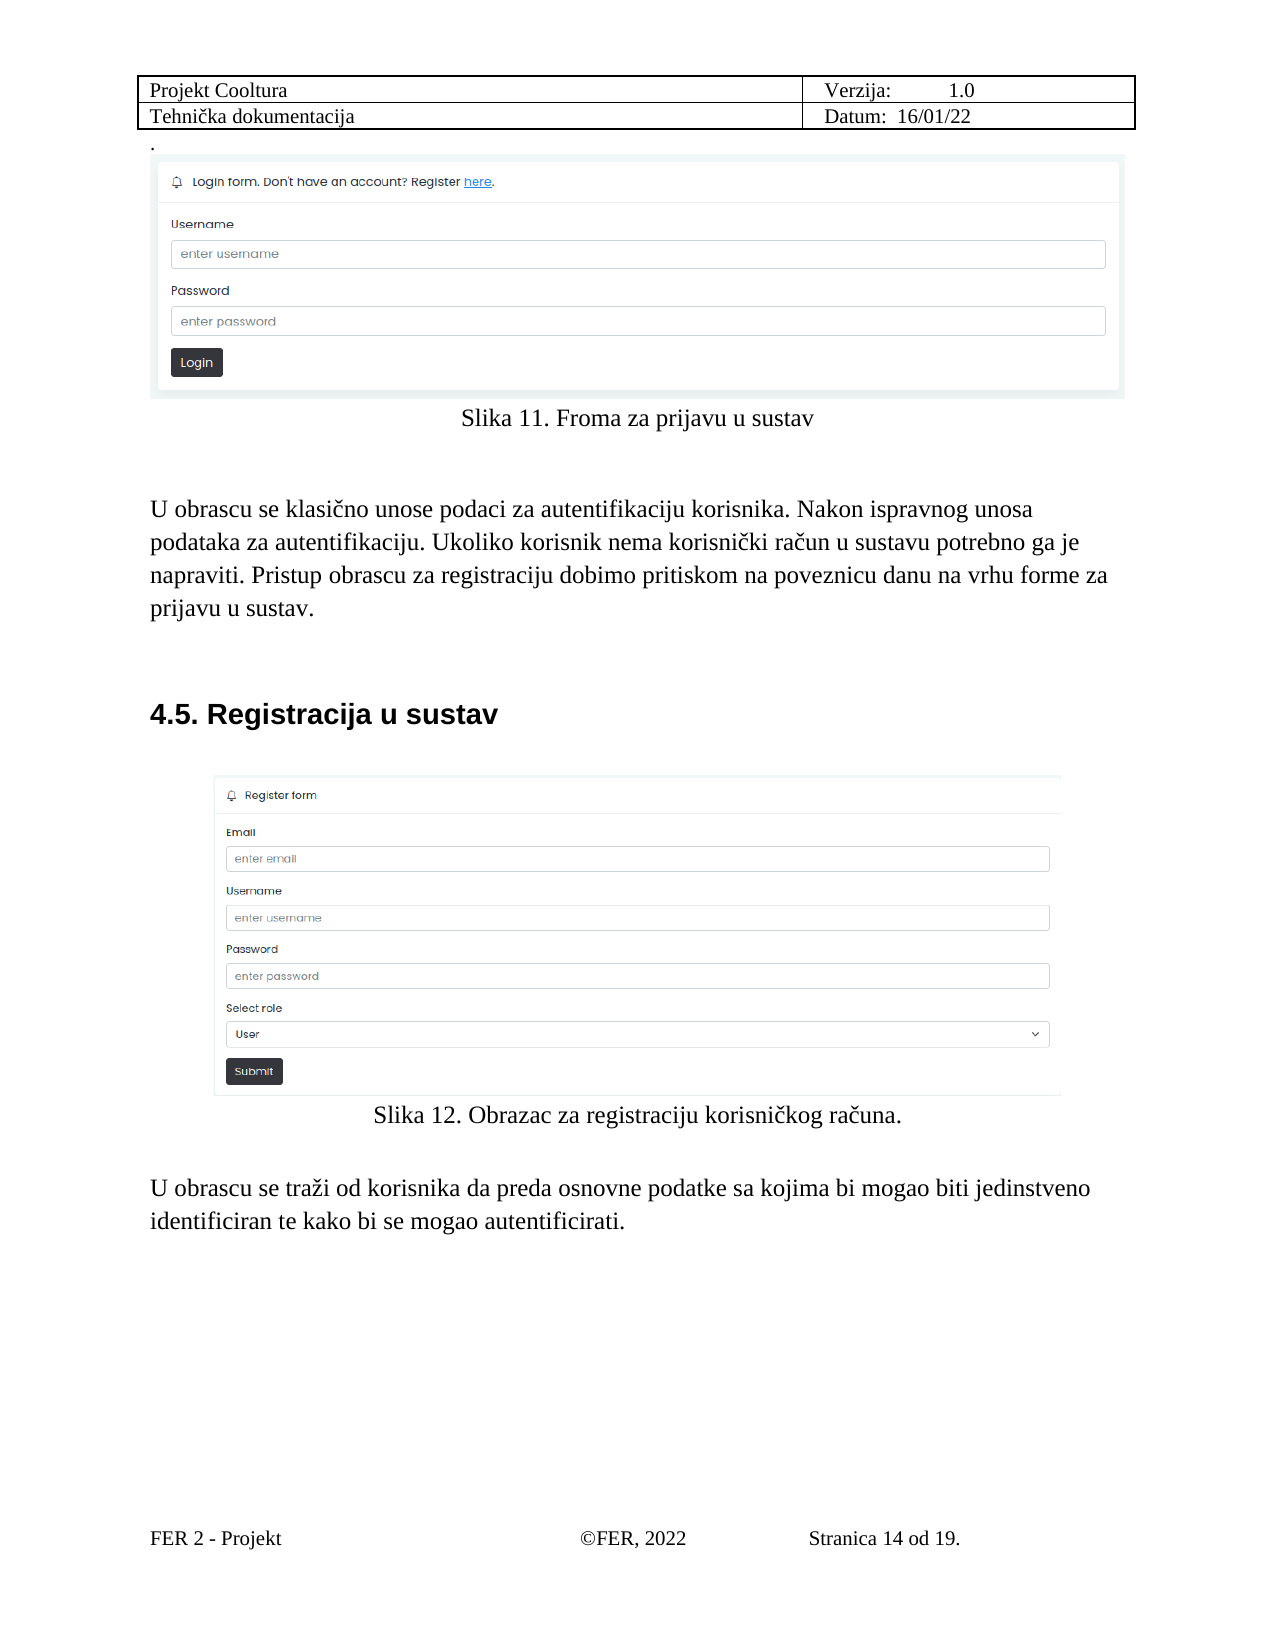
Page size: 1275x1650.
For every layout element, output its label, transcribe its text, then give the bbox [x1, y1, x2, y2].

text Slika 11. Froma za prijavu u sustav [150, 399, 1125, 432]
picture [150, 154, 1125, 399]
picture [213, 775, 1062, 1096]
text U obrascu se traži od korisnika da preda osnovne podatke sa kojima bi mogao biti jedinstveno identificiran te kako bi se mogao autentificirati. [150, 1173, 1125, 1235]
text U obrascu se klasično unose podaci za autentifikaciju korisnika. Nakon ispravnog unosa podataka za autentifikaciju. Ukoliko korisnik nema korisnički račun u sustavu potrebno ga je napraviti. Pristup obrascu za registraciju dobimo pritiskom na poveznicu danu na vrhu forme za prijavu u sustav. [150, 494, 1125, 622]
subtitle 4.5. Registracija u sustav [150, 697, 1125, 730]
text Slika 12. Obrazac za registraciju korisničkog računa. [150, 1096, 1125, 1129]
